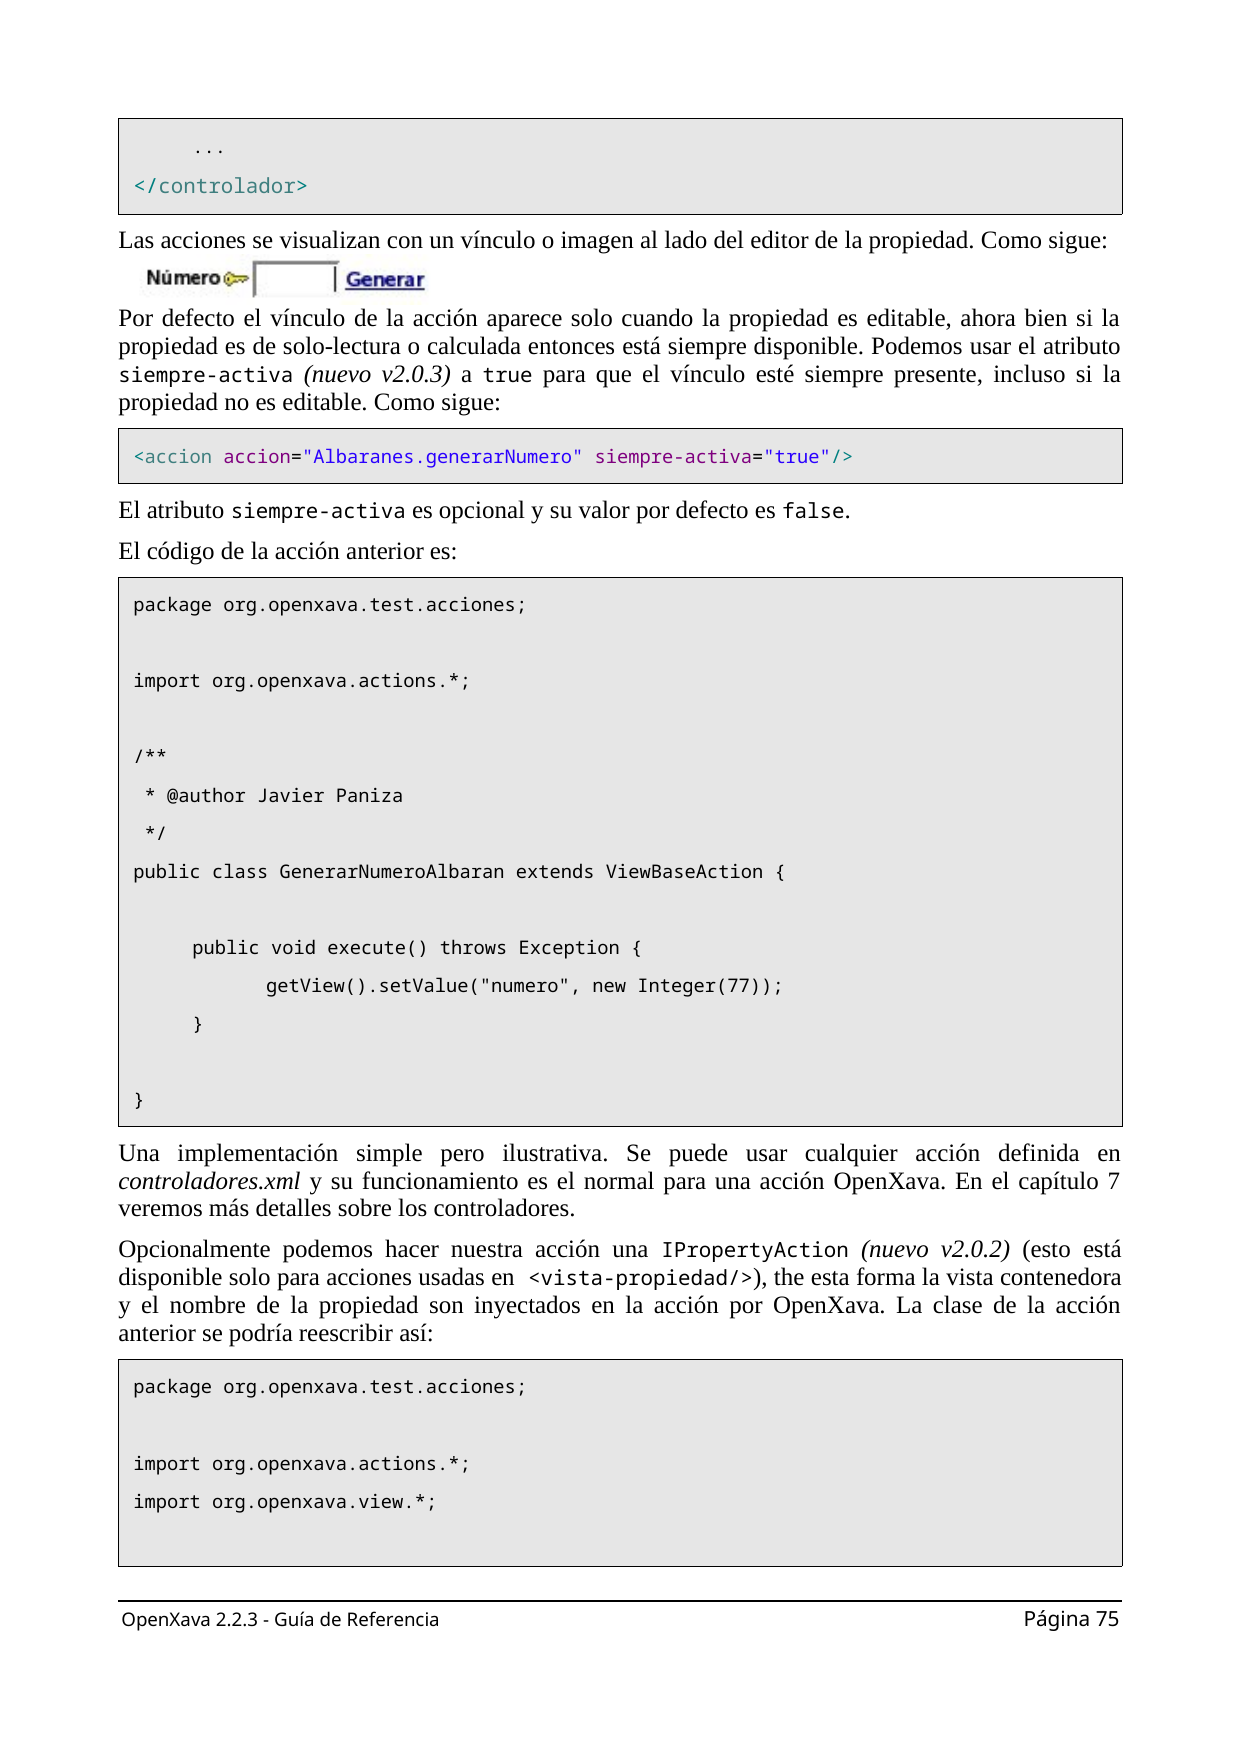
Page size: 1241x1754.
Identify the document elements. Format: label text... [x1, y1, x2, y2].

text } [119, 1071, 1122, 1126]
text ... [119, 119, 1122, 156]
text getView().setValue("numero", new Integer(77)); [119, 957, 1122, 995]
text </controlador> [119, 156, 1122, 214]
text public void execute() throws Exception { [119, 919, 1122, 957]
text * @author Javier Paniza [119, 767, 1122, 805]
text public class GenerarNumeroAlbaran extends ViewBaseAction { [119, 843, 1122, 881]
text El atributo siempre-activa es opcional y su valor por defecto es false. [118, 496, 1122, 524]
text package org.openxava.test.acciones; [119, 1360, 1122, 1397]
text <accion accion="Albaranes.generarNumero" siempre-activa="true"/> [119, 429, 1122, 483]
text Una implementación simple pero ilustrativa. Se puede usar cualquier acción definida en controladores.xml y su funcionamiento es el normal para una acción OpenXava. En el capítulo 7 veremos más detalles sobre los controladores. [118, 1139, 1122, 1222]
text Las acciones se visualizan con un vínculo o imagen al lado del editor de la propiedad. Como sigue: [118, 227, 1122, 254]
text import org.openxava.actions.*; [119, 653, 1122, 691]
text Opcionalmente podemos hacer nuestra acción una IPropertyAction (nuevo v2.0.2) (esto está disponible solo para acciones usadas en <vista-propiedad/>), the esta forma la vista contenedora y el nombre de la propiedad son inyectados en la acción por OpenXava. La clase de la acción anterior se podría reescribir así: [118, 1235, 1122, 1347]
text El código de la acción anterior es: [118, 537, 1122, 564]
text import org.openxava.actions.*; [119, 1435, 1122, 1473]
text } [119, 995, 1122, 1033]
picture [139, 254, 436, 305]
text Por defecto el vínculo de la acción aparece solo cuando la propiedad es editable, ahora bien si la propiedad es de solo-lectura o calculada entonces está siempre disponible. Podemos usar el atributo siempre-activa (nuevo v2.0.3) a true para que el vínculo esté siempre presente, incluso si la propiedad no es editable. Como sigue: [118, 267, 1122, 416]
text /** [119, 729, 1122, 767]
text package org.openxava.test.acciones; [119, 578, 1122, 615]
text import org.openxava.view.*; [119, 1473, 1122, 1511]
text */ [119, 805, 1122, 843]
